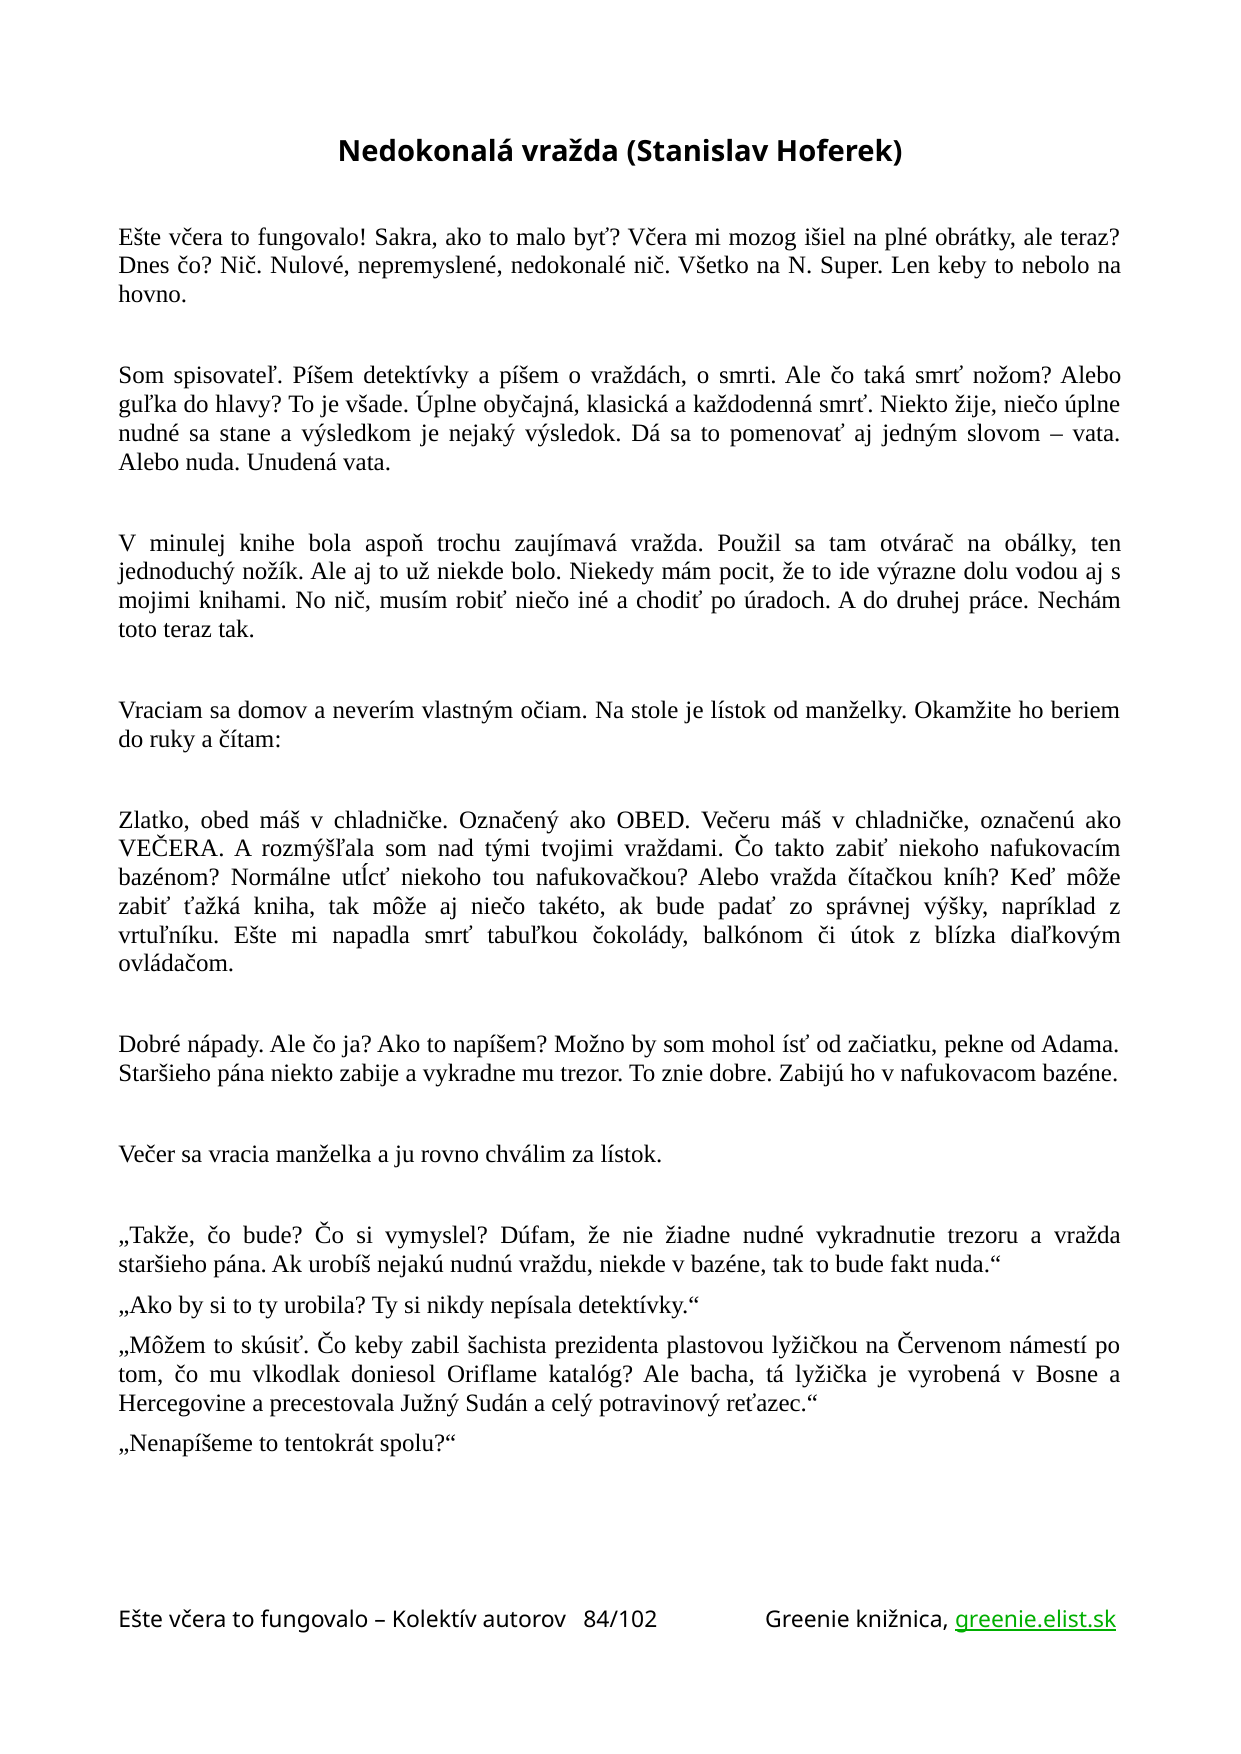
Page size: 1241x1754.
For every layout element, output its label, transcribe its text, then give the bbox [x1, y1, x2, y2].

text „Nenapíšeme to tentokrát spolu?“ [118, 1428, 1122, 1457]
text Som spisovateľ. Píšem detektívky a píšem o vraždách, o smrti. Ale čo taká smrť nožom? Alebo guľka do hlavy? To je všade. Úplne obyčajná, klasická a každodenná smrť. Niekto žije, niečo úplne nudné sa stane a výsledkom je nejaký výsledok. Dá sa to pomenovať aj jedným slovom – vata. Alebo nuda. Unudená vata. [118, 360, 1122, 475]
text „Takže, čo bude? Čo si vymyslel? Dúfam, že nie žiadne nudné vykradnutie trezoru a vražda staršieho pána. Ak urobíš nejakú nudnú vraždu, niekde v bazéne, tak to bude fakt nuda.“ [118, 1220, 1122, 1278]
text V minulej knihe bola aspoň trochu zaujímavá vražda. Použil sa tam otvárač na obálky, ten jednoduchý nožík. Ale aj to už niekde bolo. Niekedy mám pocit, že to ide výrazne dolu vodou aj s mojimi knihami. No nič, musím robiť niečo iné a chodiť po úradoch. A do druhej práce. Nechám toto teraz tak. [118, 528, 1122, 643]
text Vraciam sa domov a neverím vlastným očiam. Na stole je lístok od manželky. Okamžite ho beriem do ruky a čítam: [118, 695, 1122, 752]
subtitle Nedokonalá vražda (Stanislav Hoferek) [118, 130, 1122, 169]
text „Ako by si to ty urobila? Ty si nikdy nepísala detektívky.“ [118, 1290, 1122, 1318]
text Dobré nápady. Ale čo ja? Ako to napíšem? Možno by som mohol ísť od začiatku, pekne od Adama. Staršieho pána niekto zabije a vykradne mu trezor. To znie dobre. Zabijú ho v nafukovacom bazéne. [118, 1029, 1122, 1087]
text Ešte včera to fungovalo! Sakra, ako to malo byť? Včera mi mozog išiel na plné obrátky, ale teraz? Dnes čo? Nič. Nulové, nepremyslené, nedokonalé nič. Všetko na N. Super. Len keby to nebolo na hovno. [118, 222, 1122, 308]
text Večer sa vracia manželka a ju rovno chválim za lístok. [118, 1139, 1122, 1168]
text Zlatko, obed máš v chladničke. Označený ako OBED. Večeru máš v chladničke, označenú ako VEČERA. A rozmýšľala som nad tými tvojimi vraždami. Čo takto zabiť niekoho nafukovacím bazénom? Normálne utĺcť niekoho tou nafukovačkou? Alebo vražda čítačkou kníh? Keď môže zabiť ťažká kniha, tak môže aj niečo takéto, ak bude padať zo správnej výšky, napríklad z vrtuľníku. Ešte mi napadla smrť tabuľkou čokolády, balkónom či útok z blízka diaľkovým ovládačom. [118, 805, 1122, 977]
text „Môžem to skúsiť. Čo keby zabil šachista prezidenta plastovou lyžičkou na Červenom námestí po tom, čo mu vlkodlak doniesol Oriflame katalóg? Ale bacha, tá lyžička je vyrobená v Bosne a Hercegovine a precestovala Južný Sudán a celý potravinový reťazec.“ [118, 1330, 1122, 1416]
